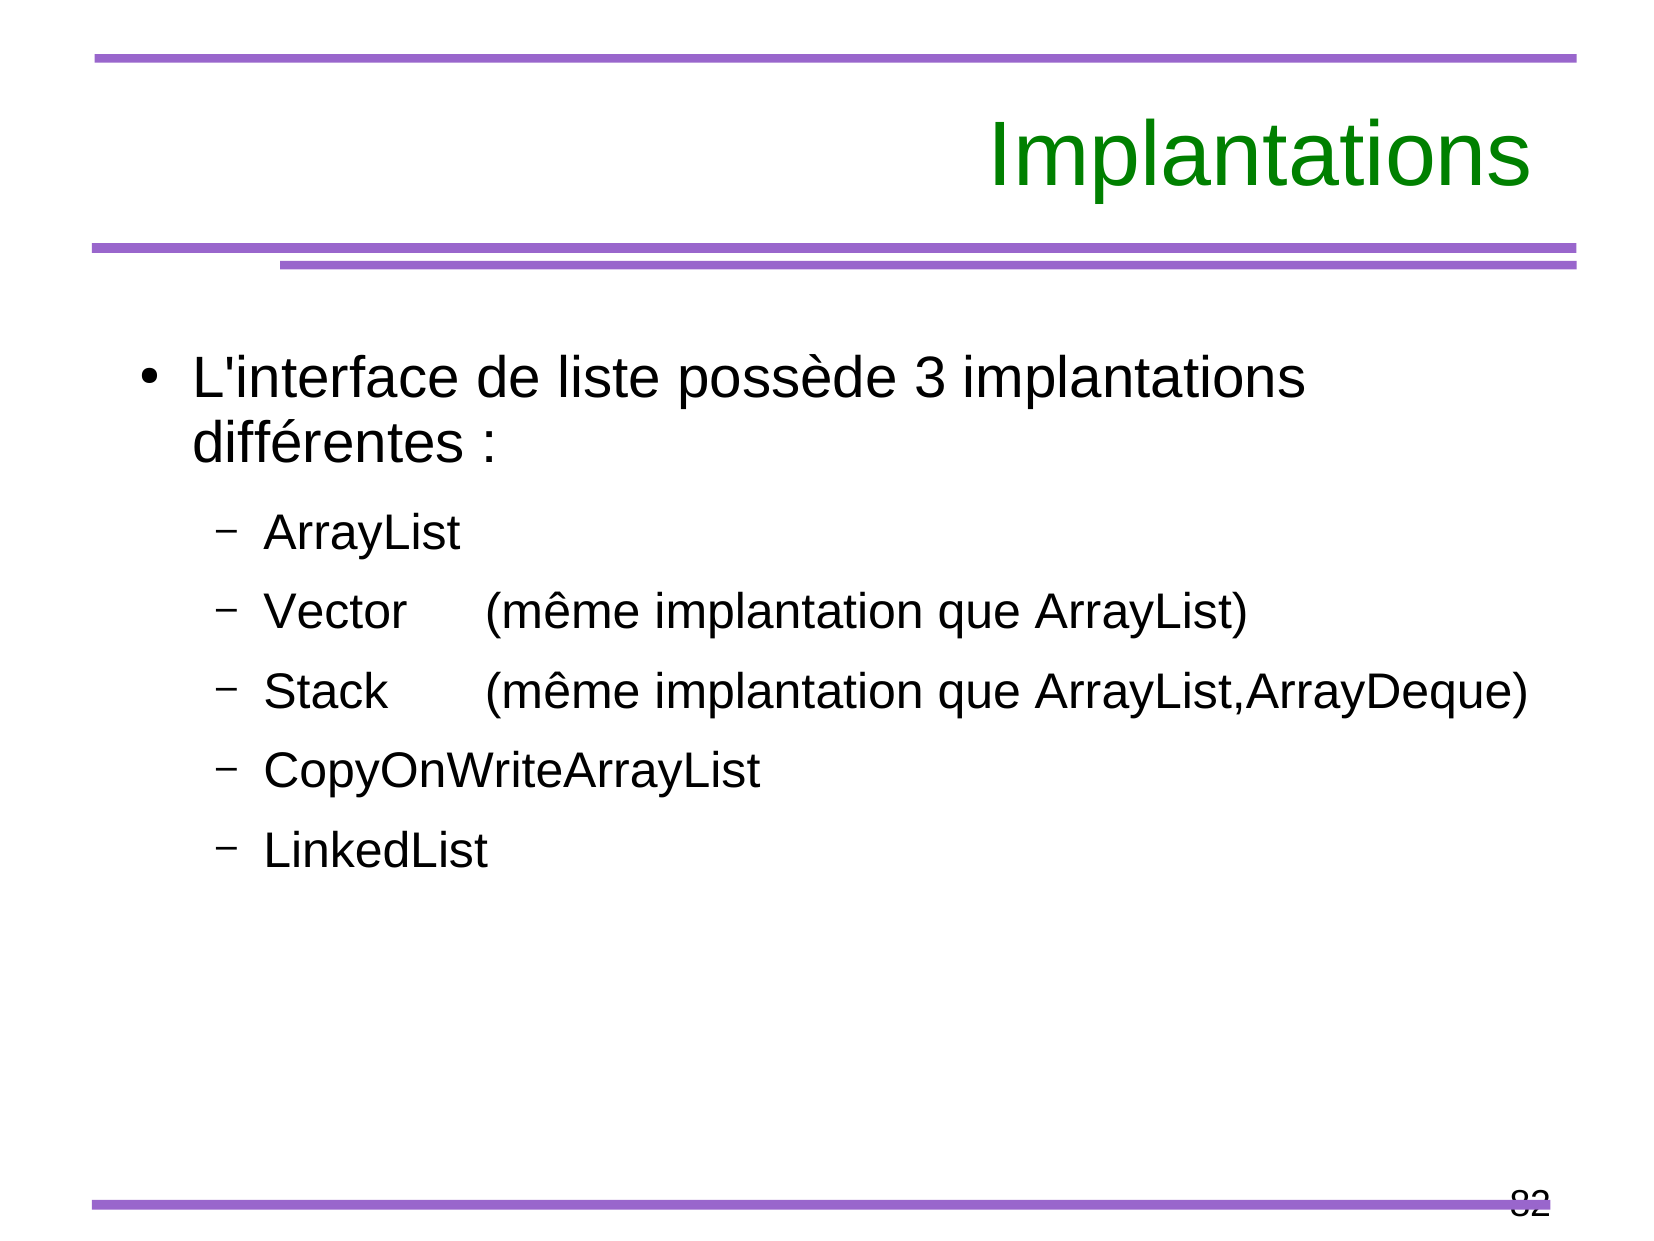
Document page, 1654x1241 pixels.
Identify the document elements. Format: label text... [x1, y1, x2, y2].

list L'interface de liste possède 3 implantations différentes : ArrayList Vector (même implantation que ArrayList) Stack (même implantation que ArrayList,ArrayDeque) CopyOnWriteArrayList LinkedList [121, 344, 1534, 1127]
title Implantations [121, 49, 1534, 257]
